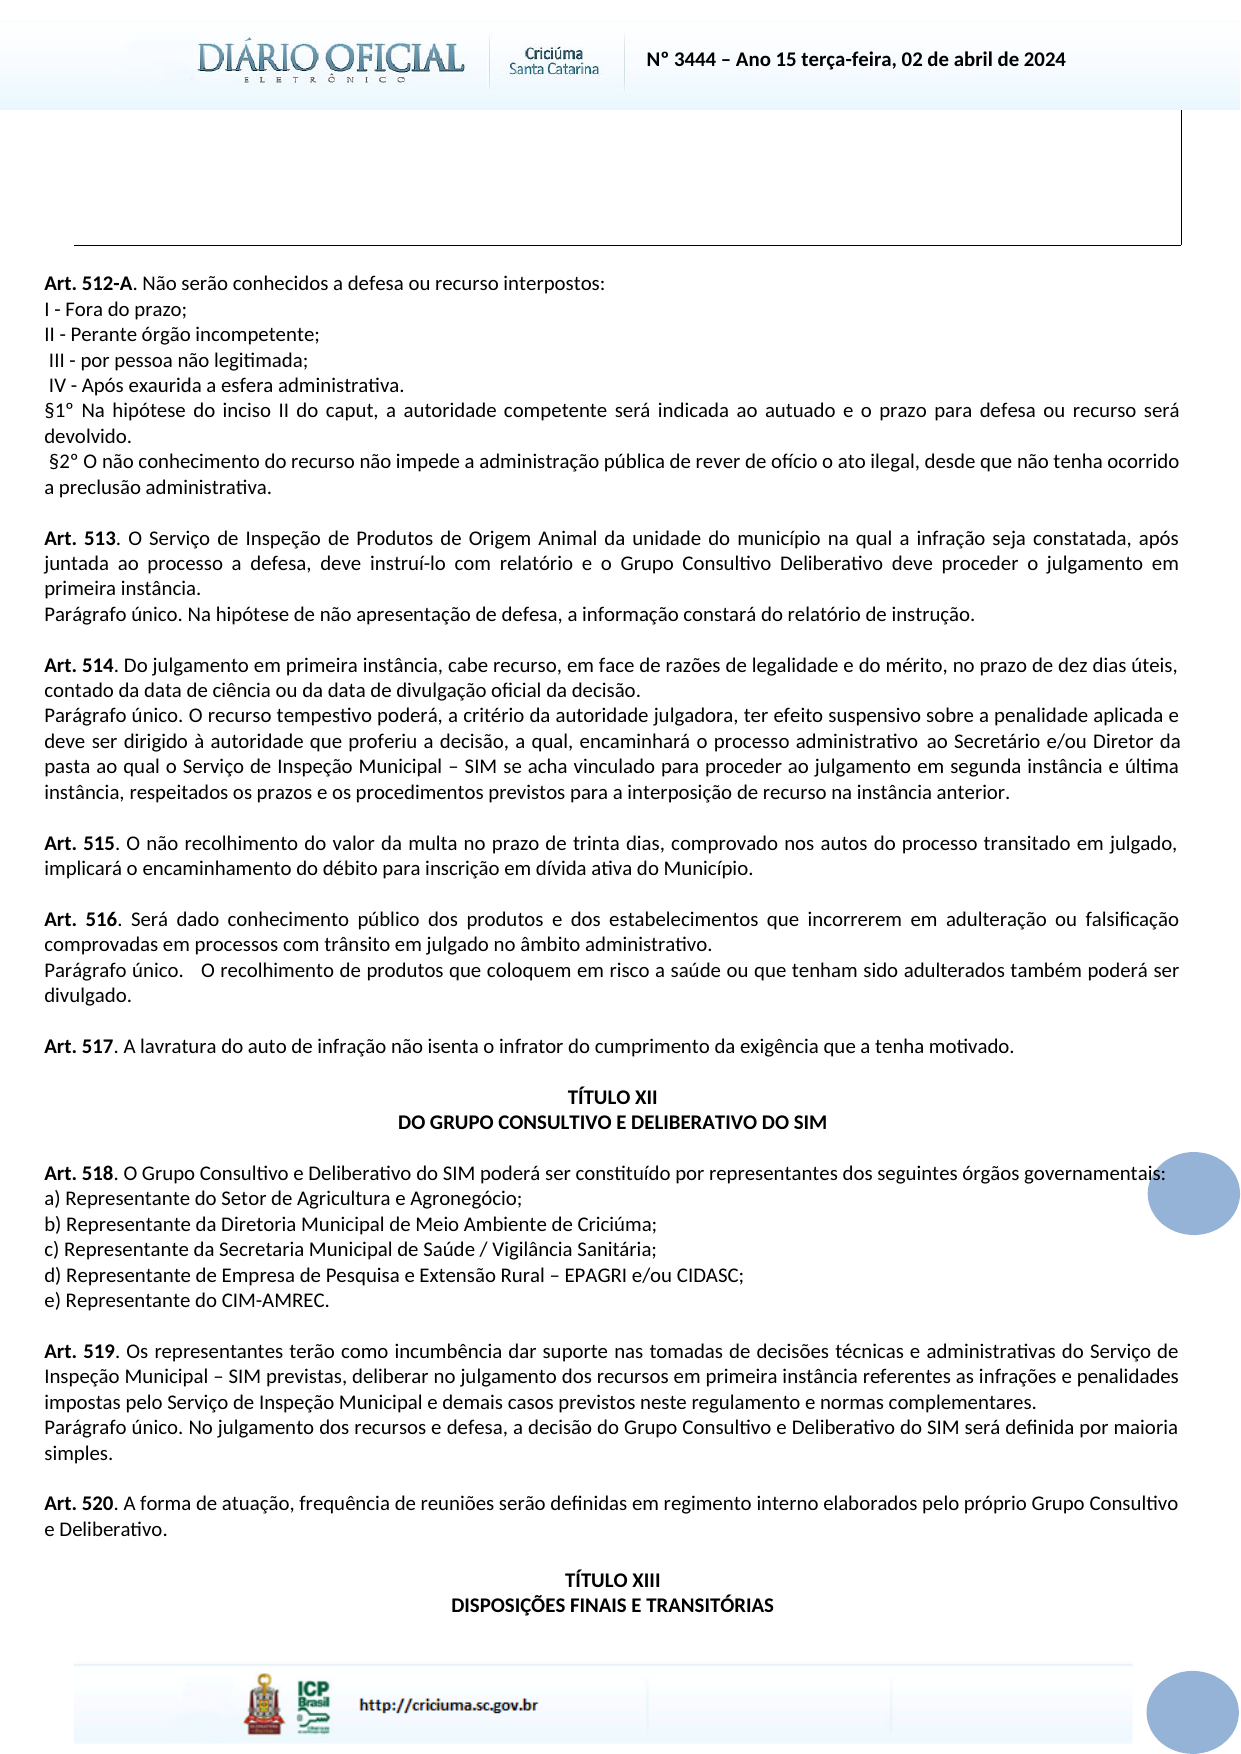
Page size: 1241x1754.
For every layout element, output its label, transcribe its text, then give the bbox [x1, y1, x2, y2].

text DO GRUPO CONSULTIVO E DELIBERATIVO DO SIM [44, 1109, 1181, 1135]
text e) Representante do CIM-AMREC. [44, 1287, 1181, 1313]
text Art. 517. A lavratura do auto de infração não isenta o infrator do cumprimento da exigência que a tenha motivado. [44, 1033, 1181, 1058]
text d) Representante de Empresa de Pesquisa e Extensão Rural – EPAGRI e/ou CIDASC; [44, 1262, 1181, 1287]
text b) Representante da Diretoria Municipal de Meio Ambiente de Criciúma; [44, 1211, 1181, 1236]
text Art. 516. Será dado conhecimento público dos produtos e dos estabelecimentos que incorrerem em adulteração ou falsificação comprovadas em processos com trânsito em julgado no âmbito administrativo. [44, 906, 1181, 957]
text Art. 514. Do julgamento em primeira instância, cabe recurso, em face de razões de legalidade e do mérito, no prazo de dez dias úteis, contado da data de ciência ou da data de divulgação oficial da decisão. [44, 652, 1181, 703]
text a) Representante do Setor de Agricultura e Agronegócio; [44, 1186, 1151, 1211]
text IV - Após exaurida a esfera administrativa. [44, 372, 1181, 398]
text Parágrafo único. Na hipótese de não apresentação de defesa, a informação constará do relatório de instrução. [44, 601, 1181, 626]
text DISPOSIÇÕES FINAIS E TRANSITÓRIAS [44, 1592, 1181, 1618]
text §2º O não conhecimento do recurso não impede a administração pública de rever de ofício o ato ilegal, desde que não tenha ocorrido a preclusão administrativa. [44, 448, 1181, 499]
text Art. 513. O Serviço de Inspeção de Produtos de Origem Animal da unidade do município na qual a infração seja constatada, após juntada ao processo a defesa, deve instruí-lo com relatório e o Grupo Consultivo Deliberativo deve proceder o julgamento em primeira instância. [44, 525, 1181, 601]
text TÍTULO XIII [44, 1567, 1181, 1592]
text III - por pessoa não legitimada; [44, 347, 1181, 372]
text Art. 520. A forma de atuação, frequência de reuniões serão definidas em regimento interno elaborados pelo próprio Grupo Consultivo e Deliberativo. [44, 1491, 1181, 1541]
text c) Representante da Secretaria Municipal de Saúde / Vigilância Sanitária; [44, 1236, 1181, 1262]
text Art. 518. O Grupo Consultivo e Deliberativo do SIM poderá ser constituído por representantes dos seguintes órgãos governamentais: [44, 1160, 1165, 1186]
text Parágrafo único. O recolhimento de produtos que coloquem em risco a saúde ou que tenham sido adulterados também poderá ser divulgado. [44, 957, 1181, 1008]
text §1º Na hipótese do inciso II do caput, a autoridade competente será indicada ao autuado e o prazo para defesa ou recurso será devolvido. [44, 398, 1181, 448]
text Parágrafo único. No julgamento dos recursos e defesa, a decisão do Grupo Consultivo e Deliberativo do SIM será definida por maioria simples. [44, 1414, 1181, 1465]
text Art. 512-A. Não serão conhecidos a defesa ou recurso interpostos: [44, 271, 1181, 296]
text Art. 515. O não recolhimento do valor da multa no prazo de trinta dias, comprovado nos autos do processo transitado em julgado, implicará o encaminhamento do débito para inscrição em dívida ativa do Município. [44, 830, 1181, 881]
text Art. 519. Os representantes terão como incumbência dar suporte nas tomadas de decisões técnicas e administrativas do Serviço de Inspeção Municipal – SIM previstas, deliberar no julgamento dos recursos em primeira instância referentes as infrações e penalidades impostas pelo Serviço de Inspeção Municipal e demais casos previstos neste regulamento e normas complementares. [44, 1338, 1181, 1414]
text I - Fora do prazo; [44, 296, 1181, 321]
text II - Perante órgão incompetente; [44, 321, 1181, 347]
text Parágrafo único. O recurso tempestivo poderá, a critério da autoridade julgadora, ter efeito suspensivo sobre a penalidade aplicada e deve ser dirigido à autoridade que proferiu a decisão, a qual, encaminhará o processo administrativo ao Secretário e/ou Diretor da pasta ao qual o Serviço de Inspeção Municipal – SIM se acha vinculado para proceder ao julgamento em segunda instância e última instância, respeitados os prazos e os procedimentos previstos para a interposição de recurso na instância anterior. [44, 703, 1181, 804]
text TÍTULO XII [44, 1084, 1181, 1109]
